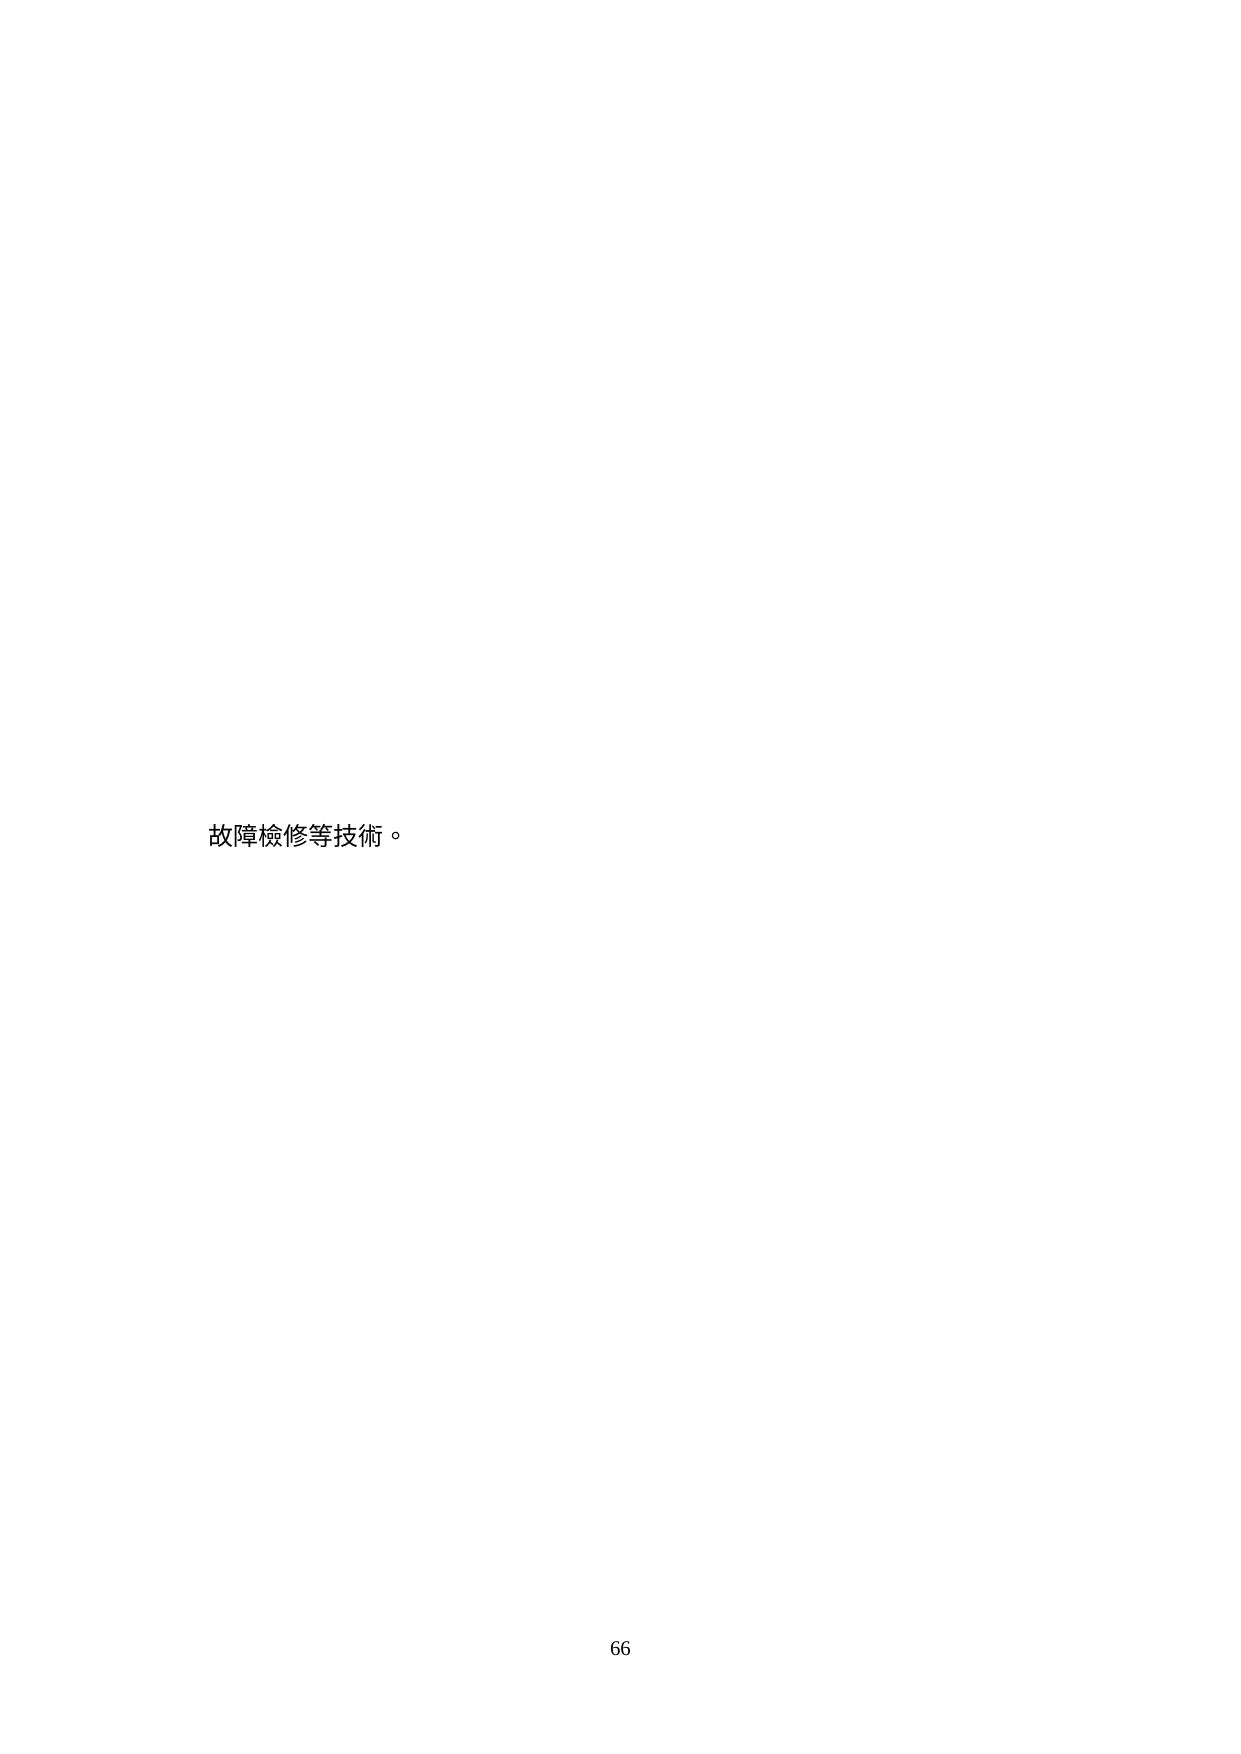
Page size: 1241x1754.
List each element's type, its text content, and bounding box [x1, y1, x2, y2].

list 故障檢修等技術。 [118, 816, 1122, 852]
